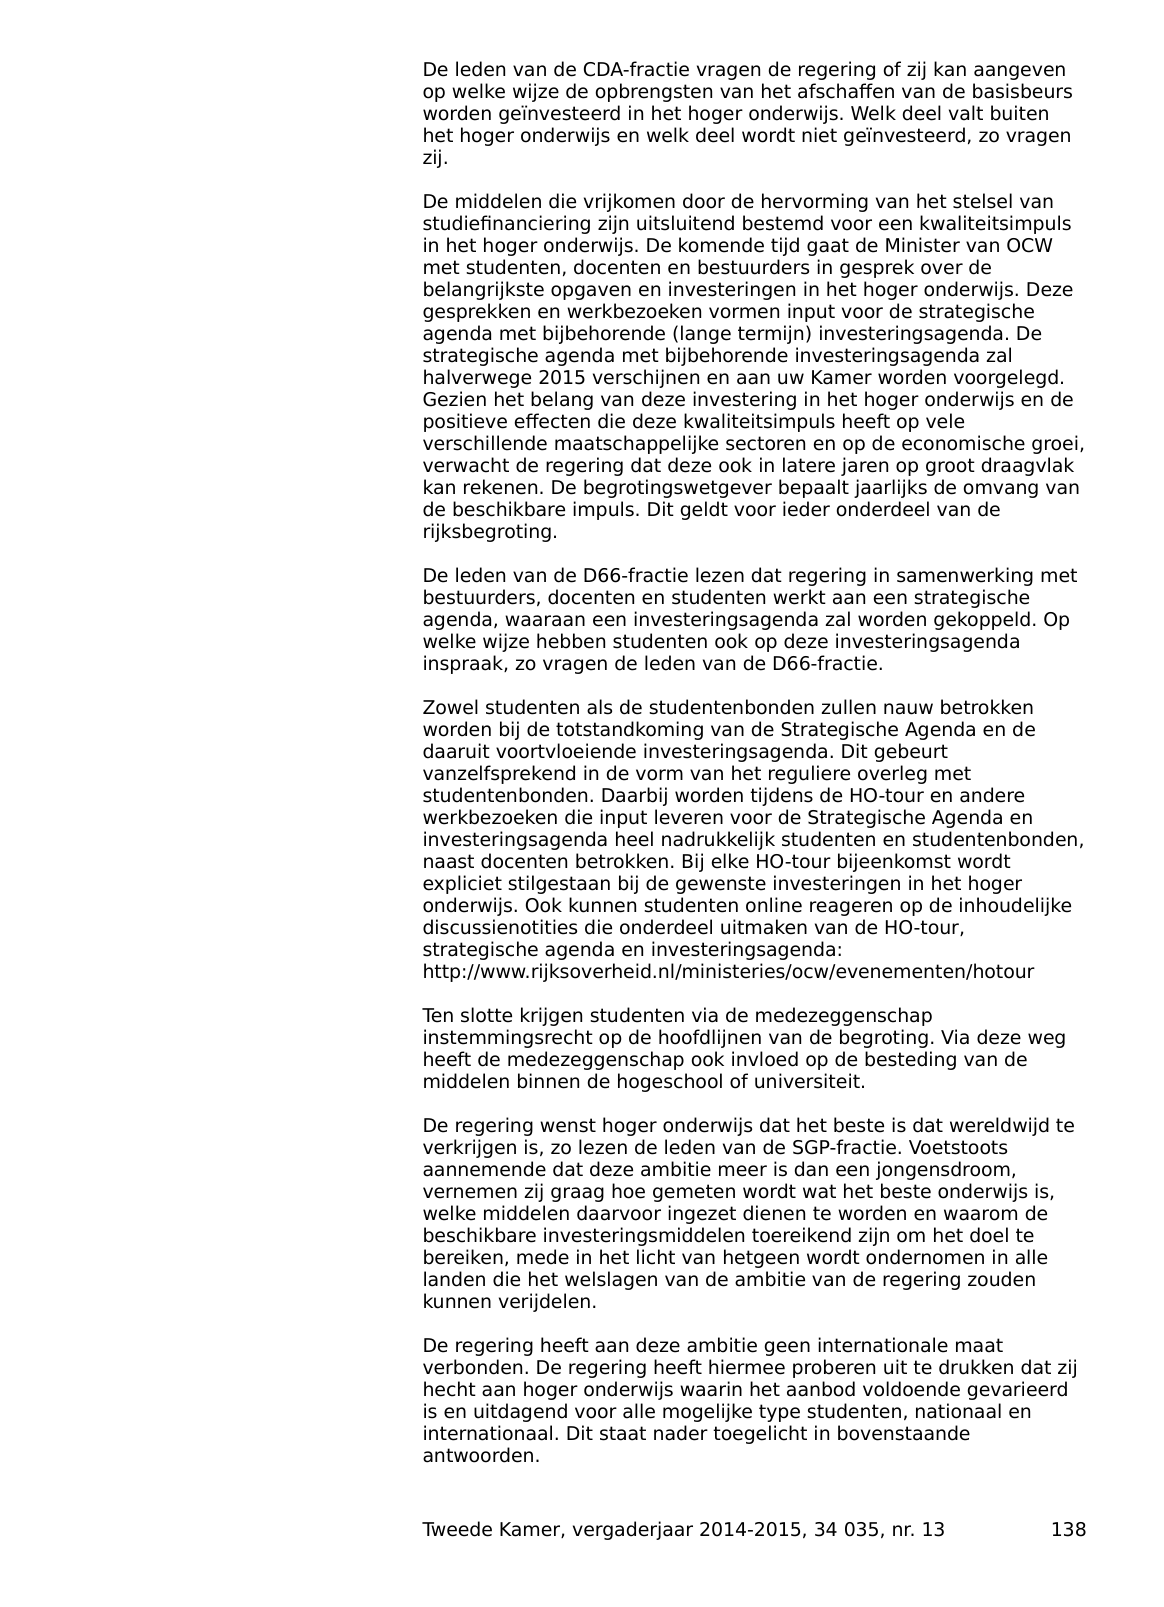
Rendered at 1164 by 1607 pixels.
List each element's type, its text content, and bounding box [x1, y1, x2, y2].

text Zowel studenten als de studentenbonden zullen nauw betrokken worden bij de totstandkoming van de Strategische Agenda en de daaruit voortvloeiende investeringsagenda. Dit gebeurt vanzelfsprekend in de vorm van het reguliere overleg met studentenbonden. Daarbij worden tijdens de HO-tour en andere werkbezoeken die input leveren voor de Strategische Agenda en investeringsagenda heel nadrukkelijk studenten en studentenbonden, naast docenten betrokken. Bij elke HO-tour bijeenkomst wordt expliciet stilgestaan bij de gewenste investeringen in het hoger onderwijs. Ook kunnen studenten online reageren op de inhoudelijke discussienotities die onderdeel uitmaken van de HO-tour, strategische agenda en investeringsagenda: http://www.rijksoverheid.nl/ministeries/ocw/evenementen/hotour [422, 697, 1087, 983]
text De leden van de CDA-fractie vragen de regering of zij kan aangeven op welke wijze de opbrengsten van het afschaffen van de basisbeurs worden geïnvesteerd in het hoger onderwijs. Welk deel valt buiten het hoger onderwijs en welk deel wordt niet geïnvesteerd, zo vragen zij. [422, 59, 1087, 169]
text Ten slotte krijgen studenten via de medezeggenschap instemmingsrecht op de hoofdlijnen van de begroting. Via deze weg heeft de medezeggenschap ook invloed op de besteding van de middelen binnen de hogeschool of universiteit. [422, 1005, 1087, 1093]
text De leden van de D66-fractie lezen dat regering in samenwerking met bestuurders, docenten en studenten werkt aan een strategische agenda, waaraan een investeringsagenda zal worden gekoppeld. Op welke wijze hebben studenten ook op deze investeringsagenda inspraak, zo vragen de leden van de D66-fractie. [422, 565, 1087, 675]
text De regering wenst hoger onderwijs dat het beste is dat wereldwijd te verkrijgen is, zo lezen de leden van de SGP-fractie. Voetstoots aannemende dat deze ambitie meer is dan een jongensdroom, vernemen zij graag hoe gemeten wordt wat het beste onderwijs is, welke middelen daarvoor ingezet dienen te worden en waarom de beschikbare investeringsmiddelen toereikend zijn om het doel te bereiken, mede in het licht van hetgeen wordt ondernomen in alle landen die het welslagen van de ambitie van de regering zouden kunnen verijdelen. [422, 1115, 1087, 1313]
text De middelen die vrijkomen door de hervorming van het stelsel van studiefinanciering zijn uitsluitend bestemd voor een kwaliteitsimpuls in het hoger onderwijs. De komende tijd gaat de Minister van OCW met studenten, docenten en bestuurders in gesprek over de belangrijkste opgaven en investeringen in het hoger onderwijs. Deze gesprekken en werkbezoeken vormen input voor de strategische agenda met bijbehorende (lange termijn) investeringsagenda. De strategische agenda met bijbehorende investeringsagenda zal halverwege 2015 verschijnen en aan uw Kamer worden voorgelegd. Gezien het belang van deze investering in het hoger onderwijs en de positieve effecten die deze kwaliteitsimpuls heeft op vele verschillende maatschappelijke sectoren en op de economische groei, verwacht de regering dat deze ook in latere jaren op groot draagvlak kan rekenen. De begrotingswetgever bepaalt jaarlijks de omvang van de beschikbare impuls. Dit geldt voor ieder onderdeel van de rijksbegroting. [422, 191, 1087, 543]
text De regering heeft aan deze ambitie geen internationale maat verbonden. De regering heeft hiermee proberen uit te drukken dat zij hecht aan hoger onderwijs waarin het aanbod voldoende gevarieerd is en uitdagend voor alle mogelijke type studenten, nationaal en internationaal. Dit staat nader toegelicht in bovenstaande antwoorden. [422, 1335, 1087, 1467]
